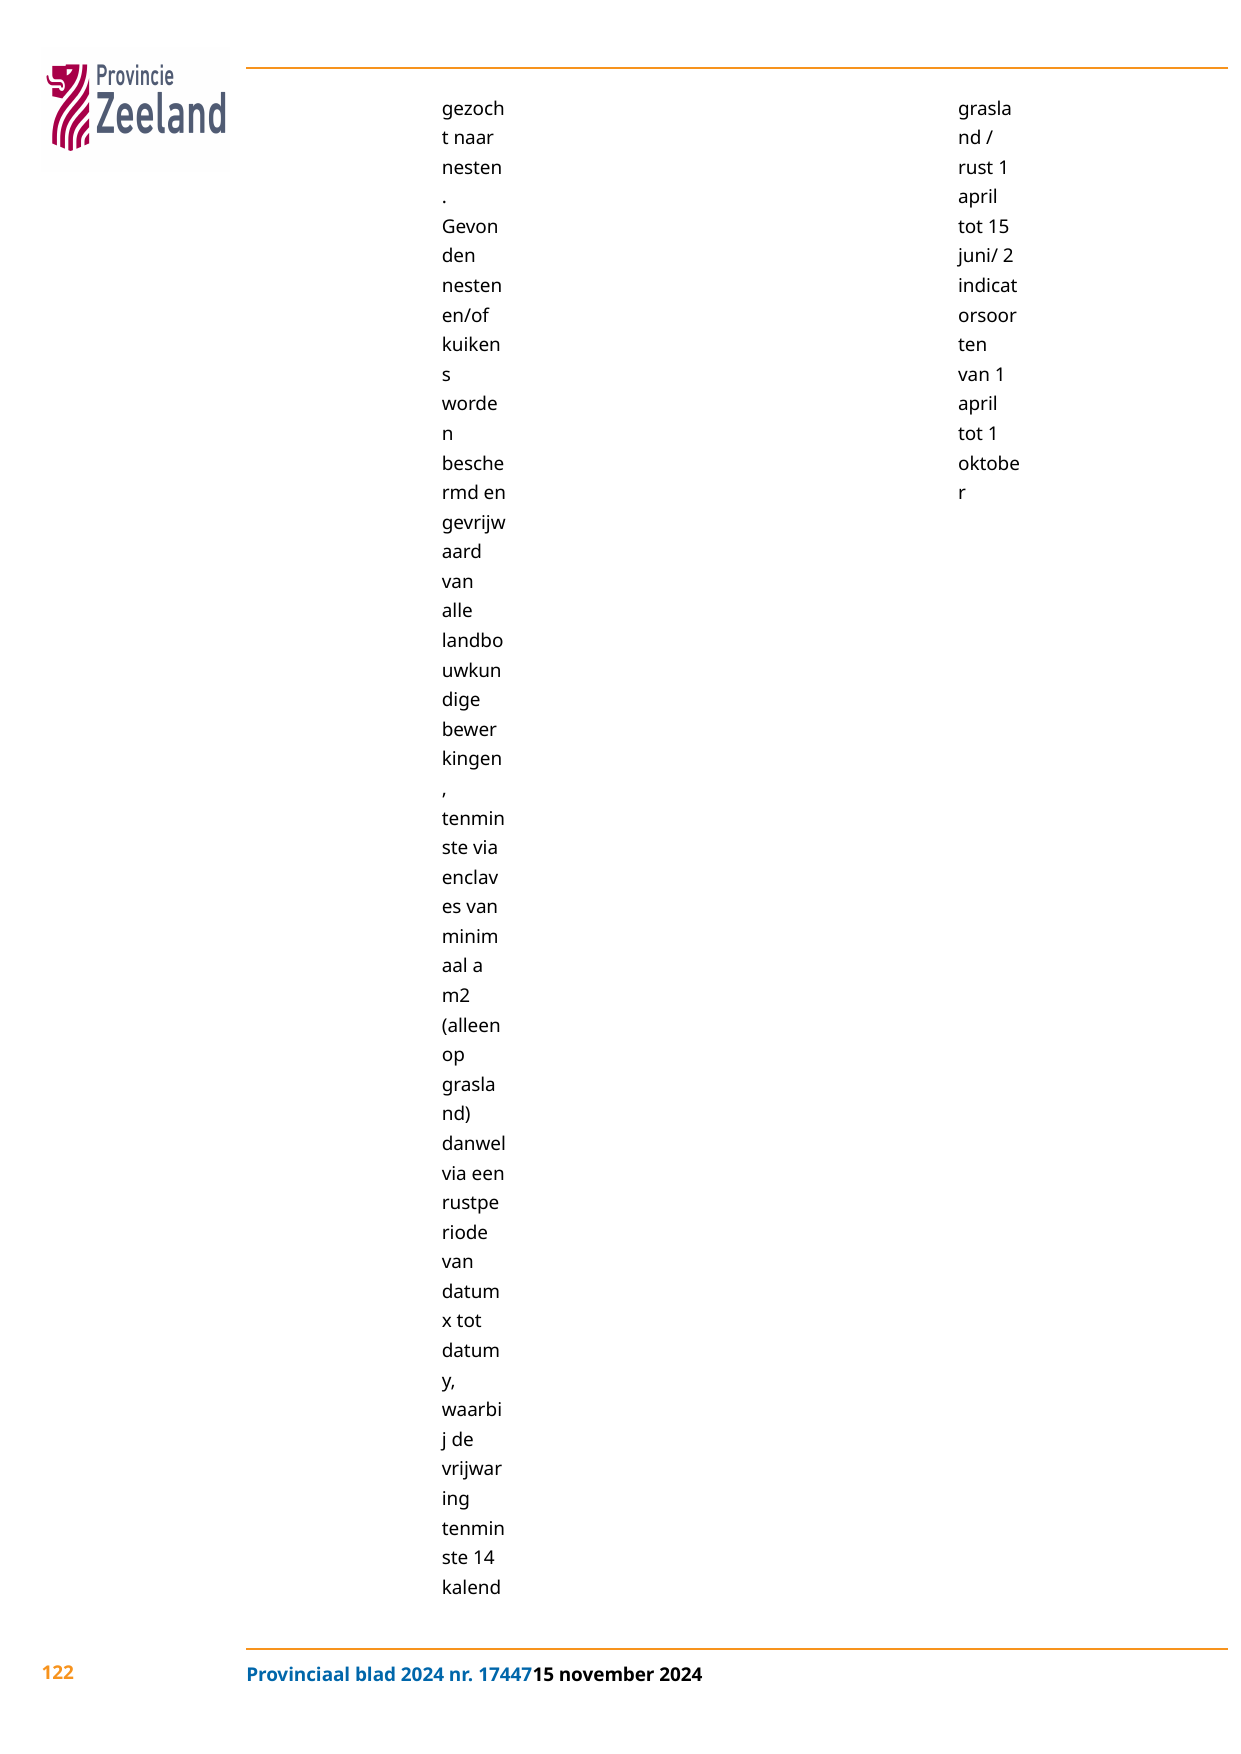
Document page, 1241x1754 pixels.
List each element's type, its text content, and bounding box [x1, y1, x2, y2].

table_cell [313, 95, 377, 1600]
table_cell [571, 95, 635, 1600]
table_cell [1023, 95, 1087, 1600]
table_cell [829, 95, 893, 1600]
table_cell [377, 95, 442, 1600]
table_cell [506, 95, 571, 1600]
table_cell [248, 95, 312, 1600]
table_cell [635, 95, 700, 1600]
table_cell [1087, 95, 1152, 1600]
table_cell [700, 95, 764, 1600]
table_cell grasland / rust 1 april tot 15 juni/ 2 indicatorsoorten van 1 april tot 1 oktober [958, 95, 1022, 1600]
table_cell gezocht naar nesten. Gevonden nesten en/of kuikens worden beschermd en gevrijwaard van alle landbouwkundige bewerkingen, tenminste via enclaves van minimaal a m2 (alleen op grasland) danwel via een rustperiode van datum x tot datum y, waarbij de vrijwaring tenminste 14 kalend [442, 95, 506, 1600]
table_cell [894, 95, 958, 1600]
picture [41, 47, 231, 172]
table_cell [764, 95, 829, 1600]
